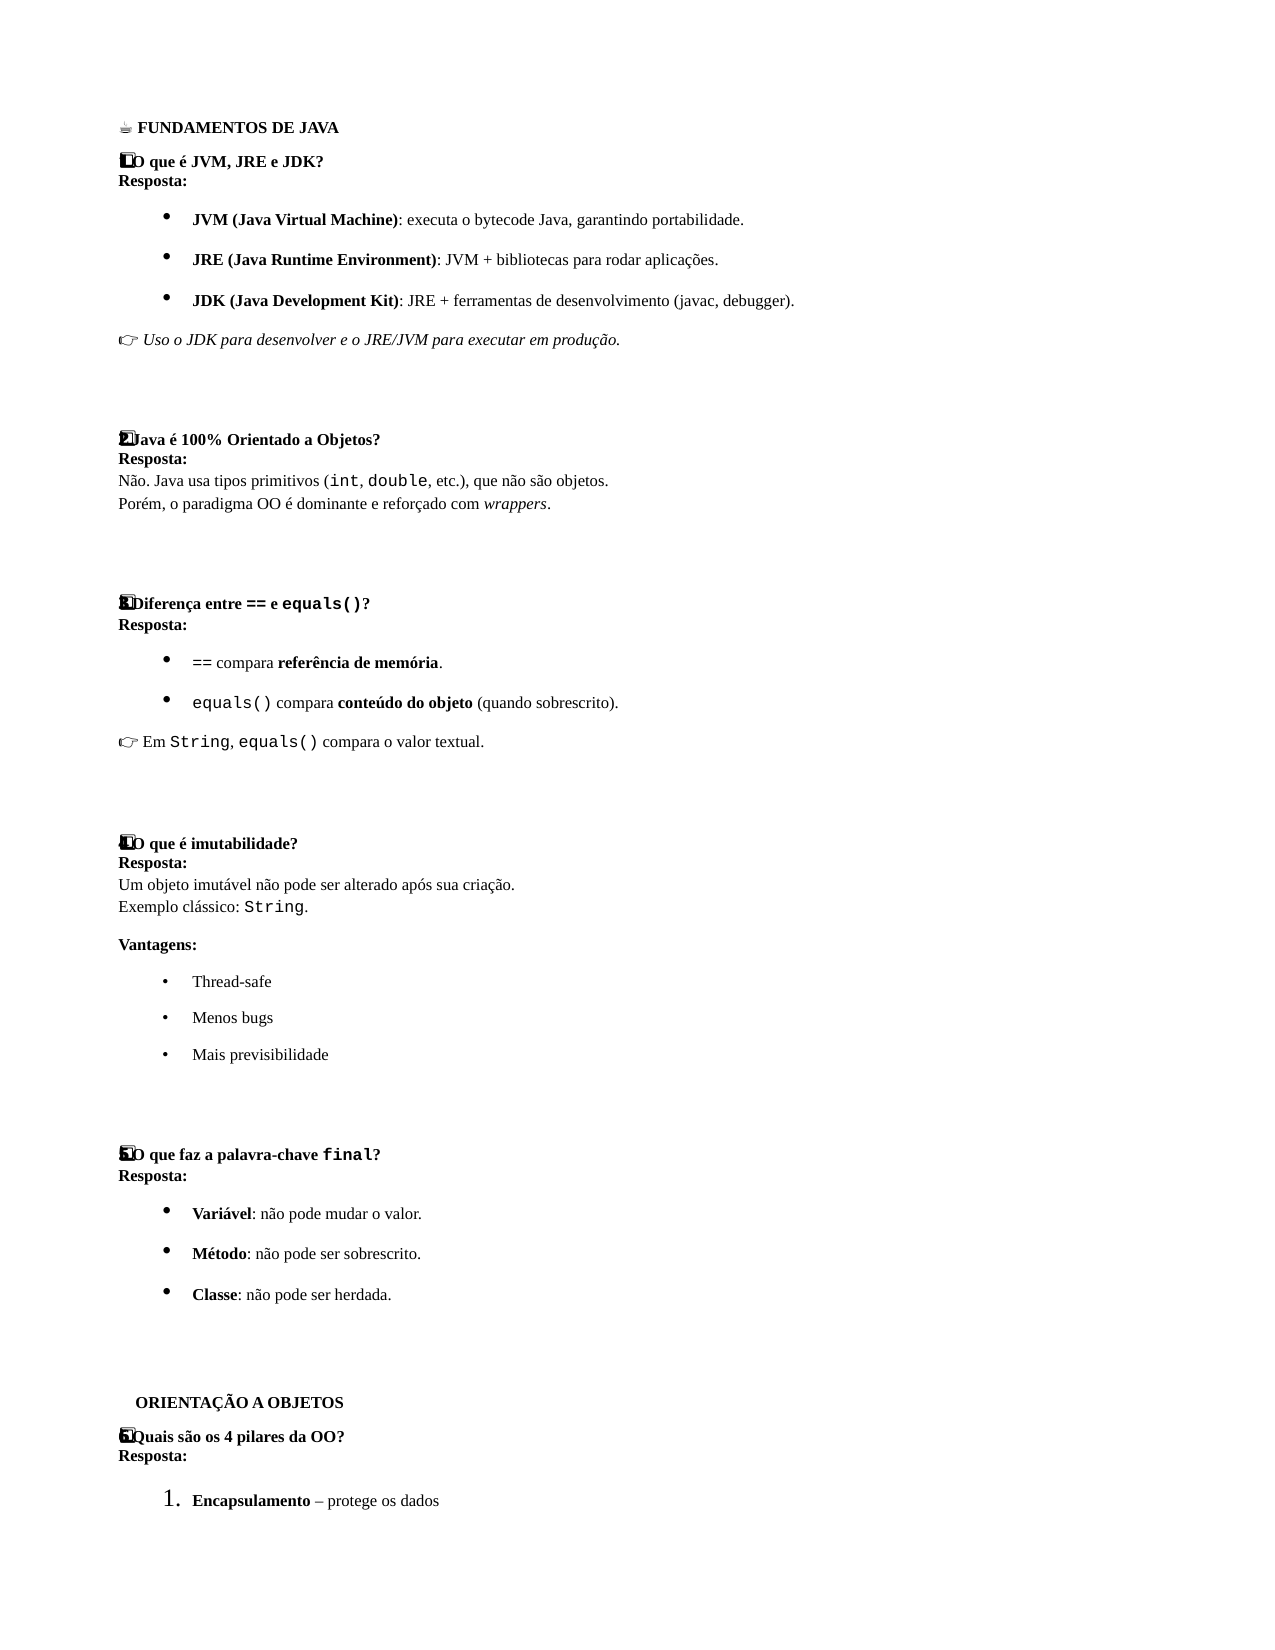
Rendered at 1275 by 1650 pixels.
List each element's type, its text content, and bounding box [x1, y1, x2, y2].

text Vantagens: [118, 935, 1157, 954]
text Resposta: Um objeto imutável não pode ser alterado após sua criação. Exemplo clássico: String. [118, 853, 1157, 917]
subtitle 🧠 ORIENTAÇÃO A OBJETOS [118, 1393, 1157, 1412]
list Variável: não pode mudar o valor. [162, 1202, 1157, 1224]
subtitle 6️⃣ Quais são os 4 pilares da OO? [118, 1427, 1157, 1446]
text Resposta: Não. Java usa tipos primitivos (int, double, etc.), que não são objetos. Porém, o paradigma OO é dominante e reforçado com wrappers. [118, 448, 1157, 513]
subtitle 5️⃣ O que faz a palavra-chave final? [118, 1145, 1157, 1165]
subtitle 2️⃣ Java é 100% Orientado a Objetos? [118, 429, 1157, 448]
subtitle ☕ FUNDAMENTOS DE JAVA [118, 118, 1157, 137]
text Resposta: [118, 1165, 1157, 1184]
text 👉 Em String, equals() compara o valor textual. [118, 732, 1157, 753]
subtitle 3️⃣ Diferença entre == e equals()? [118, 594, 1157, 614]
list JRE (Java Runtime Environment): JVM + bibliotecas para rodar aplicações. [162, 248, 1157, 271]
subtitle 1️⃣ O que é JVM, JRE e JDK? [118, 152, 1157, 171]
text 👉 Uso o JDK para desenvolver e o JRE/JVM para executar em produção. [118, 329, 1157, 349]
list Classe: não pode ser herdada. [162, 1283, 1157, 1306]
list equals() compara conteúdo do objeto (quando sobrescrito). [162, 691, 1157, 714]
text Resposta: [118, 171, 1157, 190]
list Thread-safe [162, 971, 1157, 991]
list Encapsulamento – protege os dados [162, 1483, 1157, 1511]
text Resposta: [118, 614, 1157, 633]
list Menos bugs [162, 1008, 1157, 1027]
text Resposta: [118, 1446, 1157, 1465]
list == compara referência de memória. [162, 651, 1157, 673]
list Mais previsibilidade [162, 1045, 1157, 1064]
subtitle 4️⃣ O que é imutabilidade? [118, 833, 1157, 853]
list JDK (Java Development Kit): JRE + ferramentas de desenvolvimento (javac, debugger). [162, 289, 1157, 312]
list JVM (Java Virtual Machine): executa o bytecode Java, garantindo portabilidade. [162, 208, 1157, 230]
list Método: não pode ser sobrescrito. [162, 1242, 1157, 1265]
